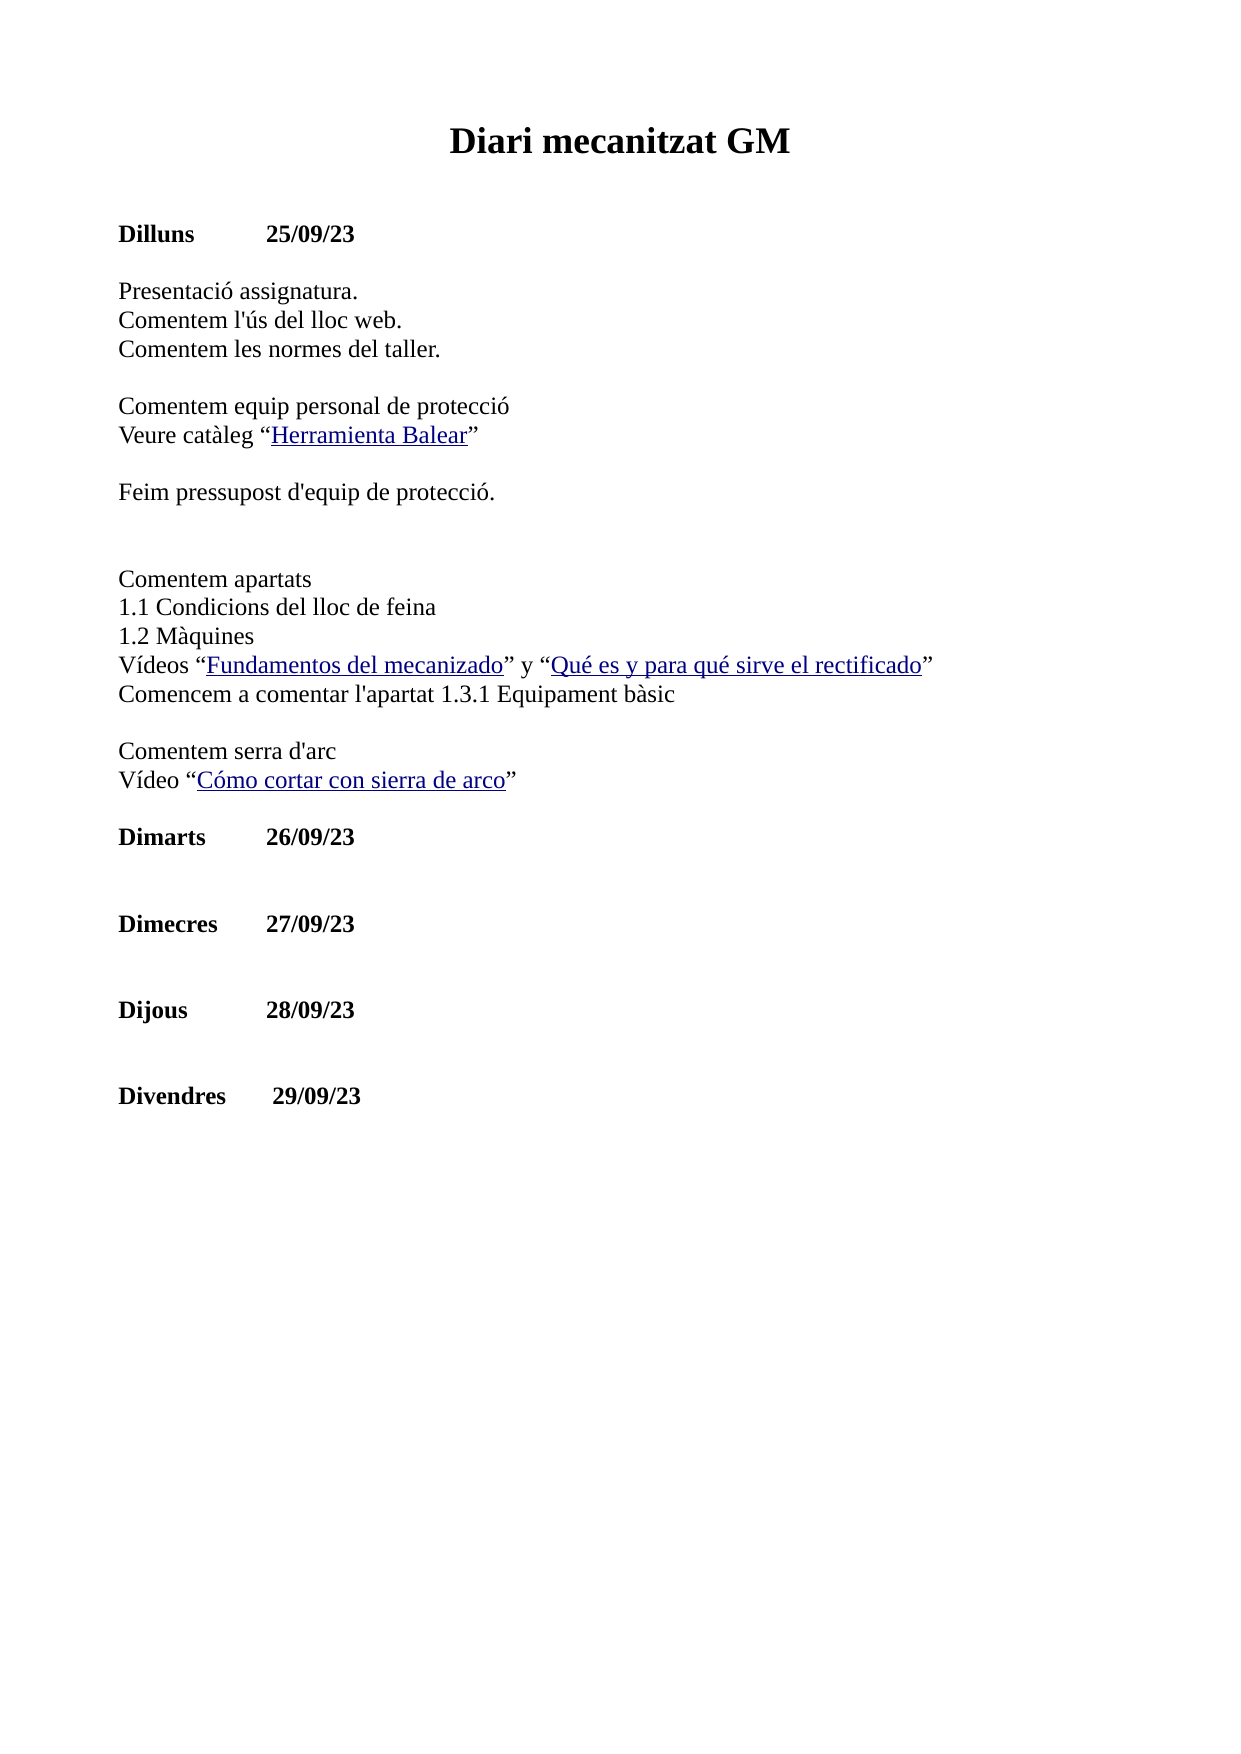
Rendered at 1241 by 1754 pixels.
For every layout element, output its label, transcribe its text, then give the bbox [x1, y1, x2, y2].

text Dimarts 26/09/23 [118, 822, 1122, 851]
text Diari mecanitzat GM [118, 118, 1122, 161]
text Vídeos “Fundamentos del mecanizado” y “Qué es y para qué sirve el rectificado” [118, 650, 1122, 679]
text Dijous 28/09/23 [118, 995, 1122, 1024]
text Dimecres 27/09/23 [118, 909, 1122, 937]
text 1.1 Condicions del lloc de feina [118, 592, 1122, 621]
text Comentem serra d'arc [118, 736, 1122, 765]
text Veure catàleg “Herramienta Balear” [118, 420, 1122, 449]
text Comentem equip personal de protecció [118, 391, 1122, 420]
text Vídeo “Cómo cortar con sierra de arco” [118, 765, 1122, 794]
text Presentació assignatura. [118, 276, 1122, 305]
text Comentem apartats [118, 564, 1122, 592]
text Dilluns 25/09/23 [118, 219, 1122, 247]
text Comentem les normes del taller. [118, 334, 1122, 362]
text Divendres 29/09/23 [118, 1081, 1122, 1110]
text 1.2 Màquines [118, 621, 1122, 650]
text Comentem l'ús del lloc web. [118, 305, 1122, 334]
text Feim pressupost d'equip de protecció. [118, 477, 1122, 506]
text Comencem a comentar l'apartat 1.3.1 Equipament bàsic [118, 679, 1122, 707]
